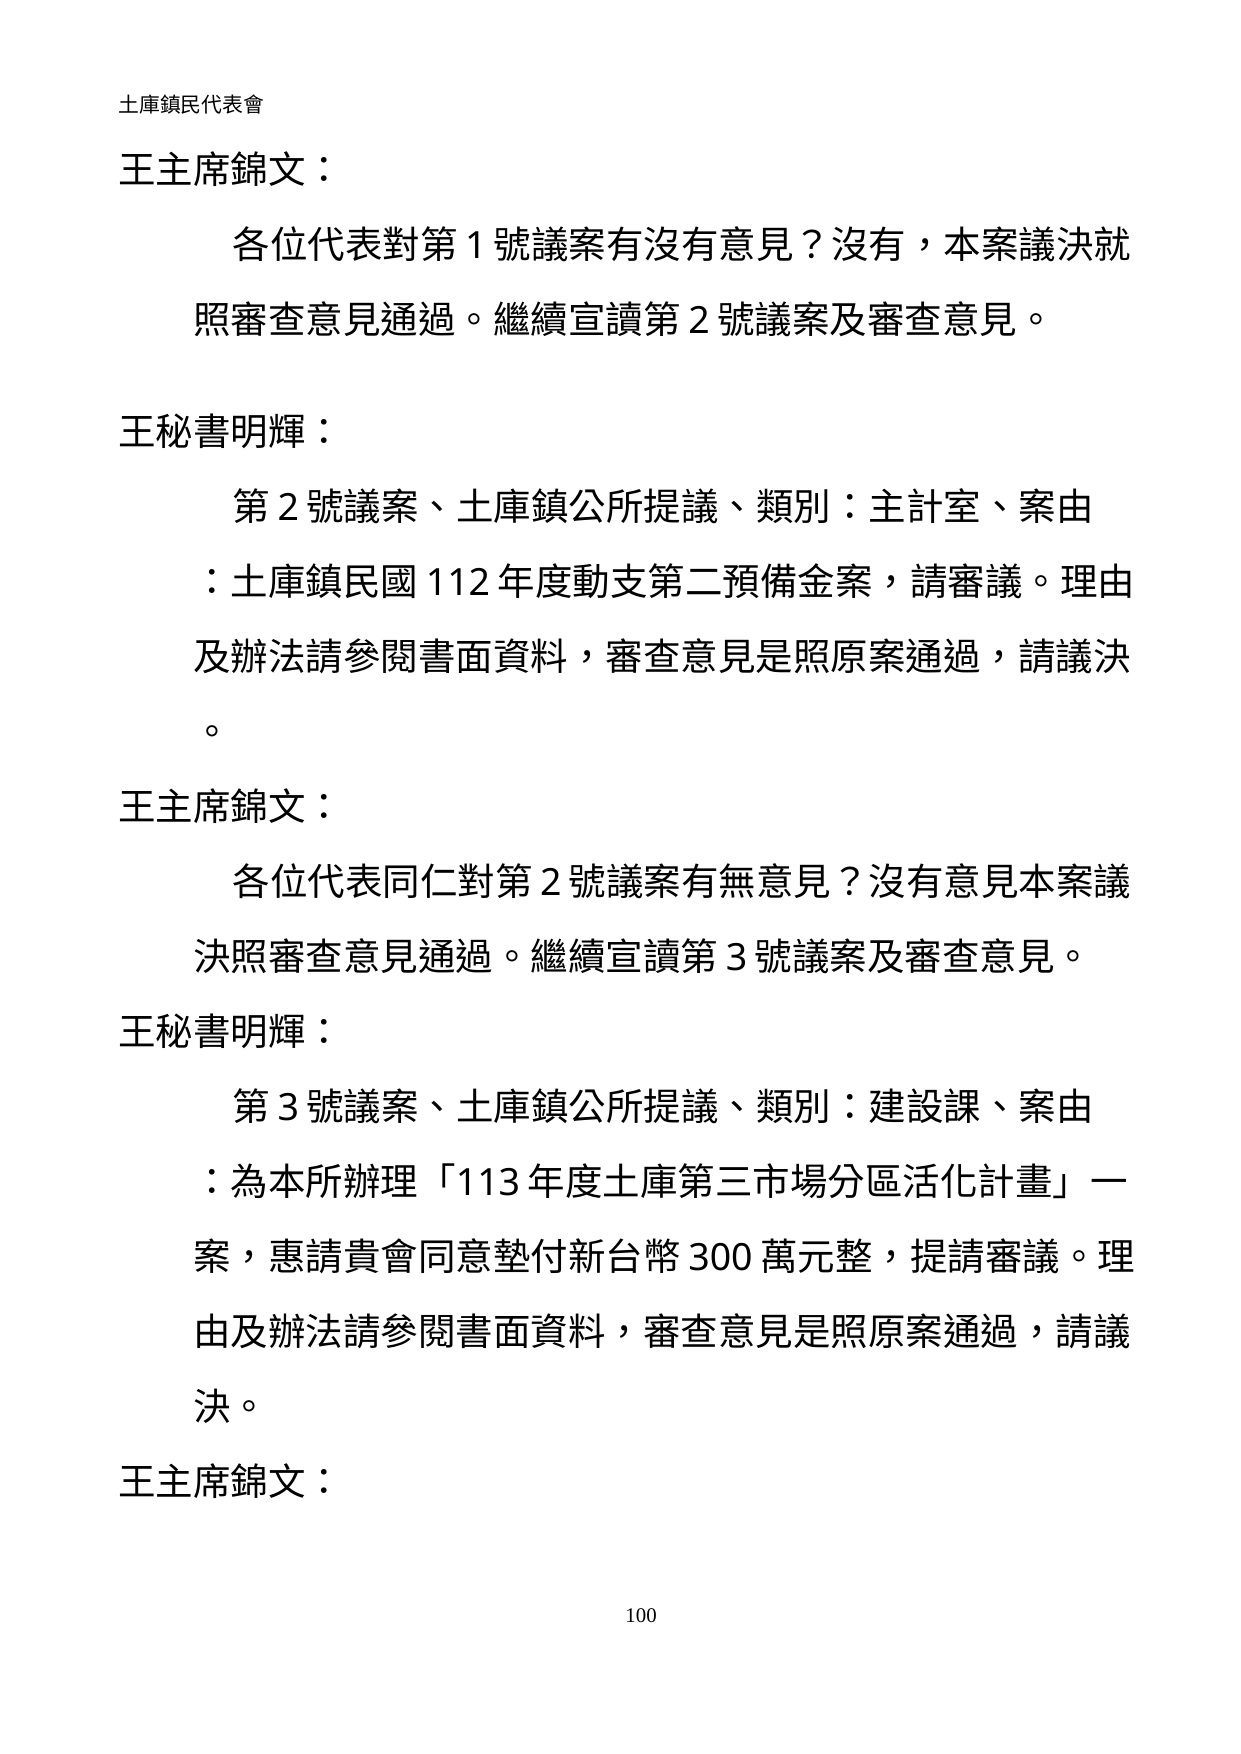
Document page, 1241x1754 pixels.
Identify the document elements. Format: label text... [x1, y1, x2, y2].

text ：為本所辦理「113年度土庫第三市場分區活化計畫」一案，惠請貴會同意墊付新台幣300萬元整，提請審議。理由及辦法請參閱書面資料，審查意見是照原案通過，請議決。 [193, 1142, 1163, 1442]
text 王主席錦文： [118, 129, 1163, 204]
text ：土庫鎮民國112年度動支第二預備金案，請審議。理由及辦法請參閱書面資料，審查意見是照原案通過，請議決 [193, 542, 1163, 692]
text 王主席錦文： [118, 767, 1163, 842]
text 第2號議案、土庫鎮公所提議、類別：主計室、案由 [193, 467, 1163, 542]
text 第3號議案、土庫鎮公所提議、類別：建設課、案由 [193, 1067, 1163, 1142]
text 王主席錦文： [118, 1442, 1163, 1517]
text 各位代表對第1號議案有沒有意見？沒有，本案議決就照審查意見通過。繼續宣讀第2號議案及審查意見。 [193, 204, 1163, 354]
text 。 [193, 692, 1163, 767]
text 王秘書明輝： [118, 992, 1163, 1067]
text 各位代表同仁對第2號議案有無意見？沒有意見本案議決照審查意見通過。繼續宣讀第3號議案及審查意見。 [193, 842, 1163, 992]
text 王秘書明輝： [118, 392, 1163, 467]
